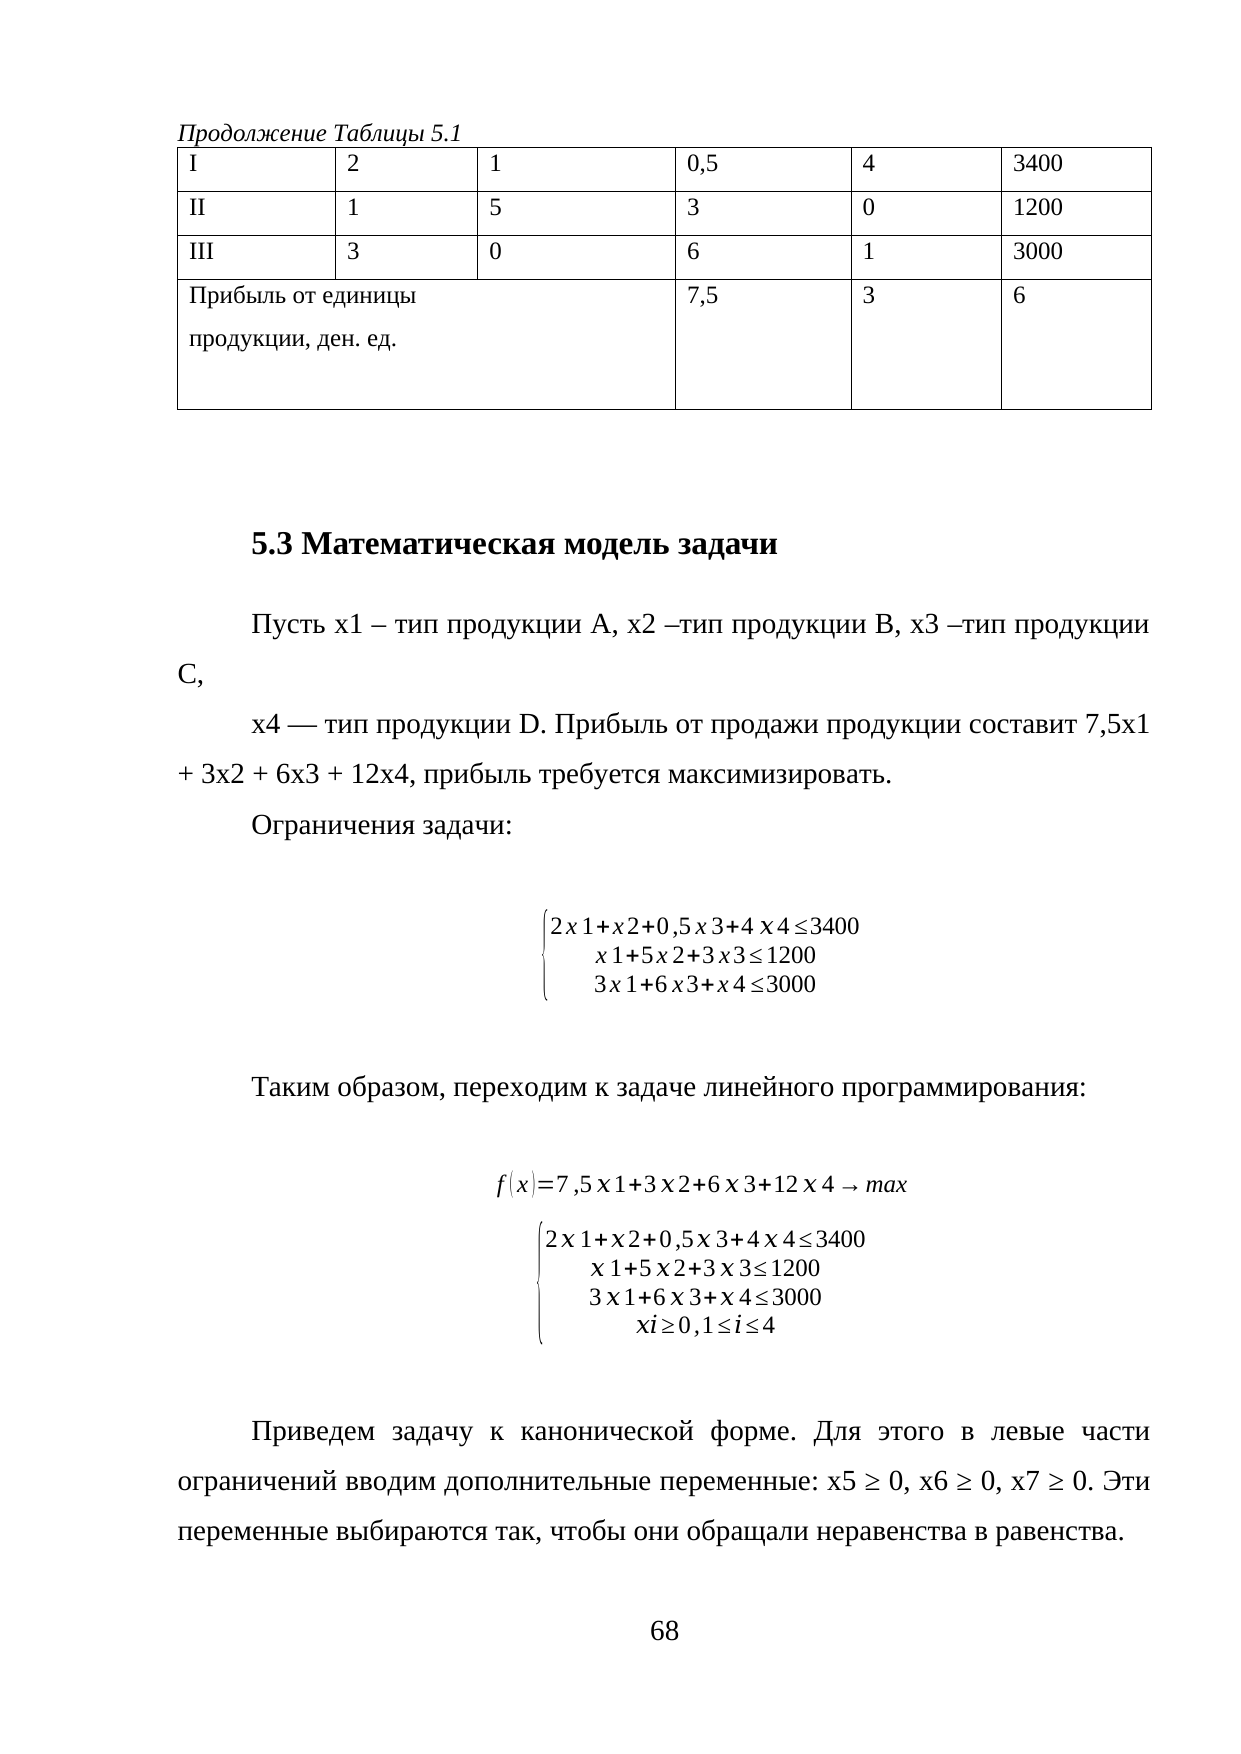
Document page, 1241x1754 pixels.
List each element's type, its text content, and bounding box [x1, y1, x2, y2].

table_cell 3 [336, 236, 477, 279]
table_cell 1 [852, 236, 1001, 279]
text Ограничения задачи: [177, 807, 1152, 841]
table_cell 3 [852, 280, 1001, 409]
text Пусть х1 – тип продукции А, х2 –тип продукции В, х3 –тип продукции С, [177, 606, 1152, 689]
text x4 — тип продукции D. Прибыль от продажи продукции составит 7,5x1 + 3x2 + 6x3 + 12x4, прибыль требуется максимизировать. [177, 706, 1152, 790]
table_cell 5 [478, 192, 675, 235]
table_cell 1 [336, 192, 477, 235]
table_cell 6 [676, 236, 851, 279]
text Продолжение Таблицы 5.1 [177, 118, 1152, 147]
subtitle 5.3 Математическая модель задачи [177, 523, 1152, 562]
table_header I [178, 148, 335, 191]
table_cell 6 [1002, 280, 1151, 409]
table_cell 0 [852, 192, 1001, 235]
table_header 1 [478, 148, 675, 191]
table_cell 3 [676, 192, 851, 235]
table_header 2 [336, 148, 477, 191]
table_cell II [178, 192, 335, 235]
table_cell 0 [478, 236, 675, 279]
table_header 4 [852, 148, 1001, 191]
table_cell 7,5 [676, 280, 851, 409]
text Приведем задачу к канонической форме. Для этого в левые части ограничений вводим дополнительные переменные: х5 ≥ 0, х6 ≥ 0, х7 ≥ 0. Эти переменные выбираются так, чтобы они обращали неравенства в равенства. [177, 1413, 1152, 1547]
text Таким образом, переходим к задаче линейного программирования: [177, 1069, 1152, 1102]
table_cell Прибыль от единицы продукции, ден. ед. [178, 280, 675, 409]
table_header 3400 [1002, 148, 1151, 191]
table_header 0,5 [676, 148, 851, 191]
table_cell III [178, 236, 335, 279]
table_cell 3000 [1002, 236, 1151, 279]
table_cell 1200 [1002, 192, 1151, 235]
